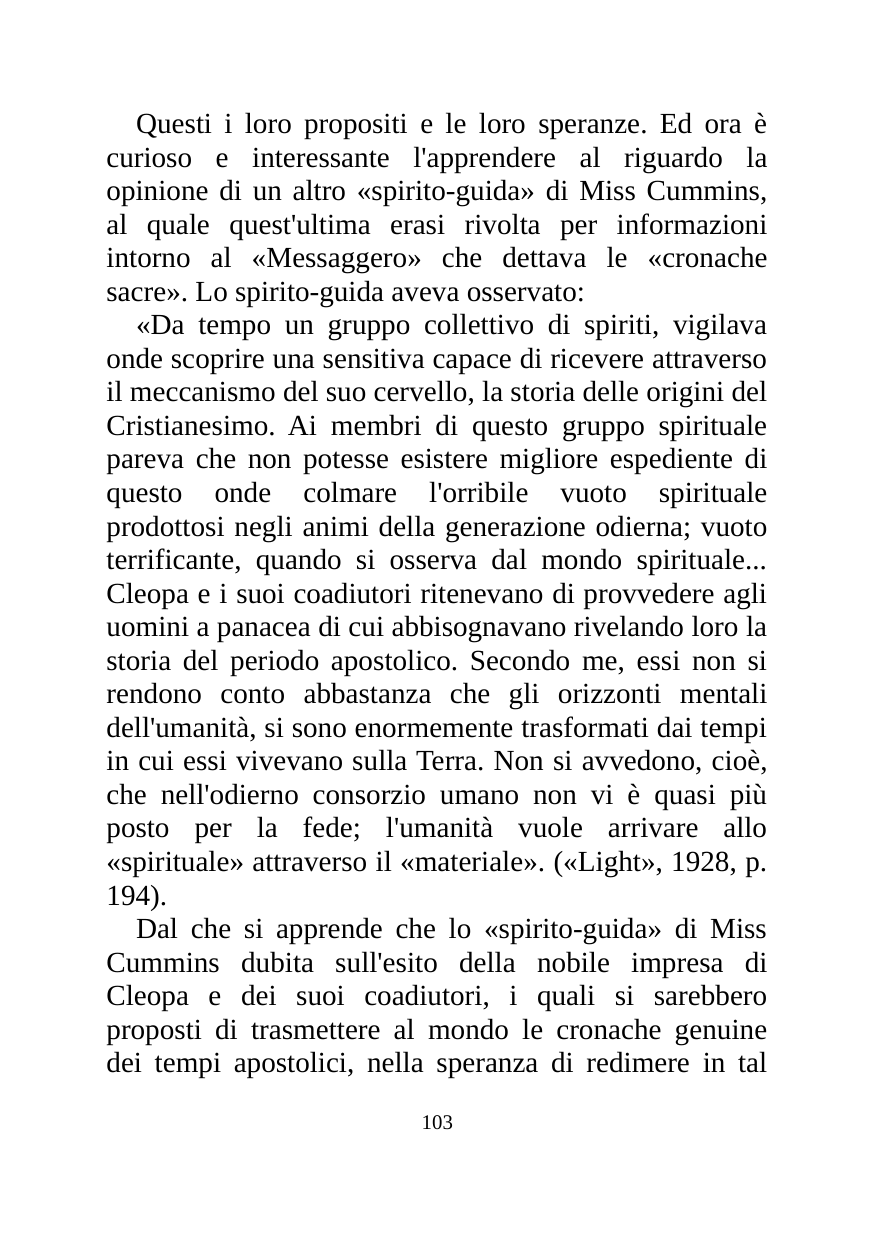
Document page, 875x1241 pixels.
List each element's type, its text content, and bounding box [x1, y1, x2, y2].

text «Da tempo un gruppo collettivo di spiriti, vigilava onde scoprire una sensitiva capace di ricevere attraverso il meccanismo del suo cervello, la storia delle origini del Cristianesimo. Ai membri di questo gruppo spirituale pareva che non potesse esistere migliore espediente di questo onde colmare l'orribile vuoto spirituale prodottosi negli animi della generazione odierna; vuoto terrificante, quando si osserva dal mondo spirituale... Cleopa e i suoi coadiutori ritenevano di provvedere agli uomini a panacea di cui abbisognavano rivelando loro la storia del periodo apostolico. Secondo me, essi non si rendono conto abbastanza che gli orizzonti mentali dell'umanità, si sono enormemente trasformati dai tempi in cui essi vivevano sulla Terra. Non si avvedono, cioè, che nell'odierno consorzio umano non vi è quasi più posto per la fede; l'umanità vuole arrivare allo «spirituale» attraverso il «materiale». («Light», 1928, p. 194). [106, 307, 768, 911]
text Dal che si apprende che lo «spirito-guida» di Miss Cummins dubita sull'esito della nobile impresa di Cleopa e dei suoi coadiutori, i quali si sarebbero proposti di trasmettere al mondo le cronache genuine dei tempi apostolici, nella speranza di redimere in tal [106, 911, 768, 1079]
text Questi i loro propositi e le loro speranze. Ed ora è curioso e interessante l'apprendere al riguardo la opinione di un altro «spirito-guida» di Miss Cummins, al quale quest'ultima erasi rivolta per informazioni intorno al «Messaggero» che dettava le «cronache sacre». Lo spirito-guida aveva osservato: [106, 106, 768, 307]
